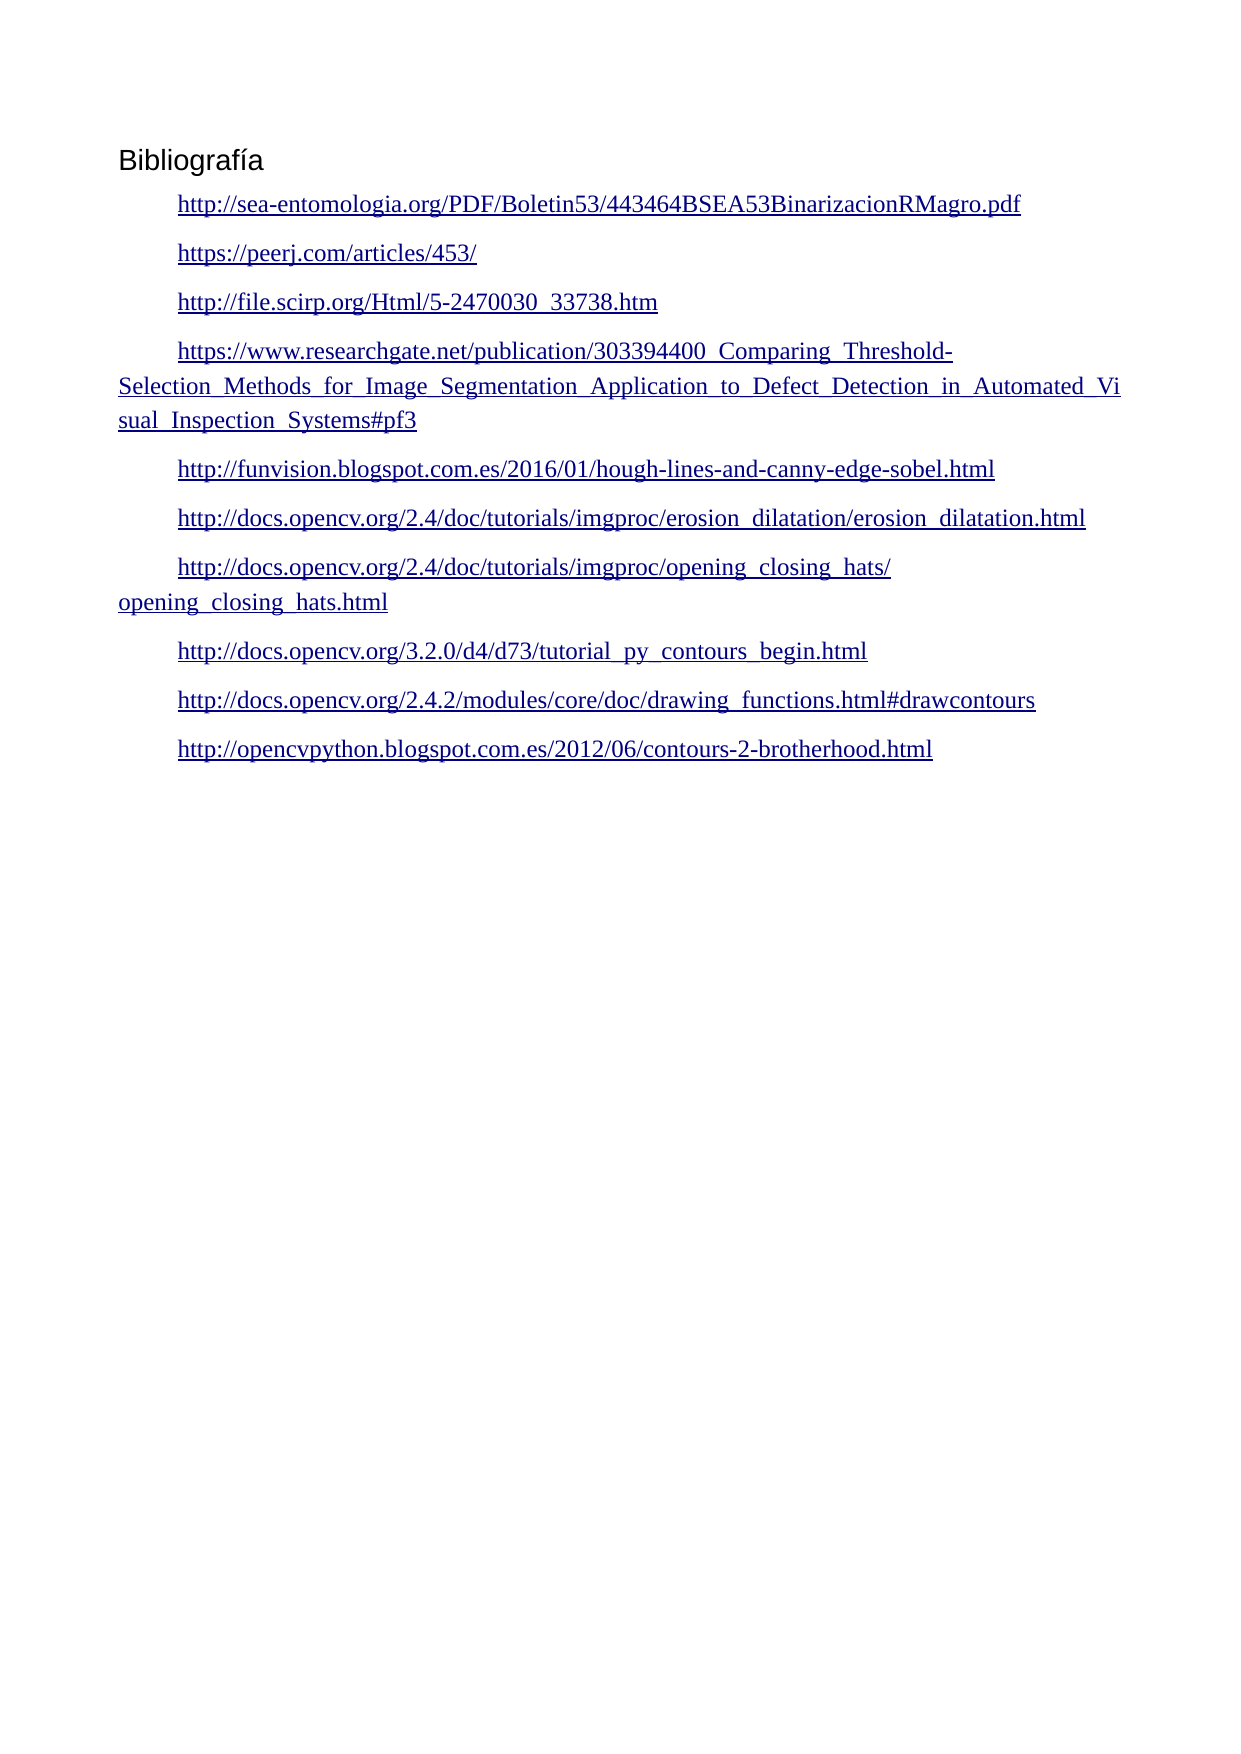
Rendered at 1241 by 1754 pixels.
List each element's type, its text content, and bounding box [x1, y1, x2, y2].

text https://peerj.com/articles/453/ [118, 238, 1122, 267]
text http://docs.opencv.org/2.4.2/modules/core/doc/drawing_functions.html#drawcontours [118, 685, 1122, 714]
text http://sea-entomologia.org/PDF/Boletin53/443464BSEA53BinarizacionRMagro.pdf [118, 189, 1122, 218]
text http://file.scirp.org/Html/5-2470030_33738.htm [118, 287, 1122, 316]
subtitle Bibliografía [118, 143, 1122, 177]
text http://opencvpython.blogspot.com.es/2012/06/contours-2-brotherhood.html [118, 734, 1122, 763]
text http://funvision.blogspot.com.es/2016/01/hough-lines-and-canny-edge-sobel.html [118, 454, 1122, 483]
text http://docs.opencv.org/2.4/doc/tutorials/imgproc/erosion_dilatation/erosion_dilatation.html [118, 503, 1122, 532]
text http://docs.opencv.org/2.4/doc/tutorials/imgproc/opening_closing_hats/opening_closing_hats.html [118, 552, 1122, 616]
text http://docs.opencv.org/3.2.0/d4/d73/tutorial_py_contours_begin.html [118, 636, 1122, 665]
text https://www.researchgate.net/publication/303394400_Comparing_Threshold-Selection_Methods_for_Image_Segmentation_Application_to_Defect_Detection_in_Automated_Visual_Inspection_Systems#pf3 [118, 336, 1122, 434]
